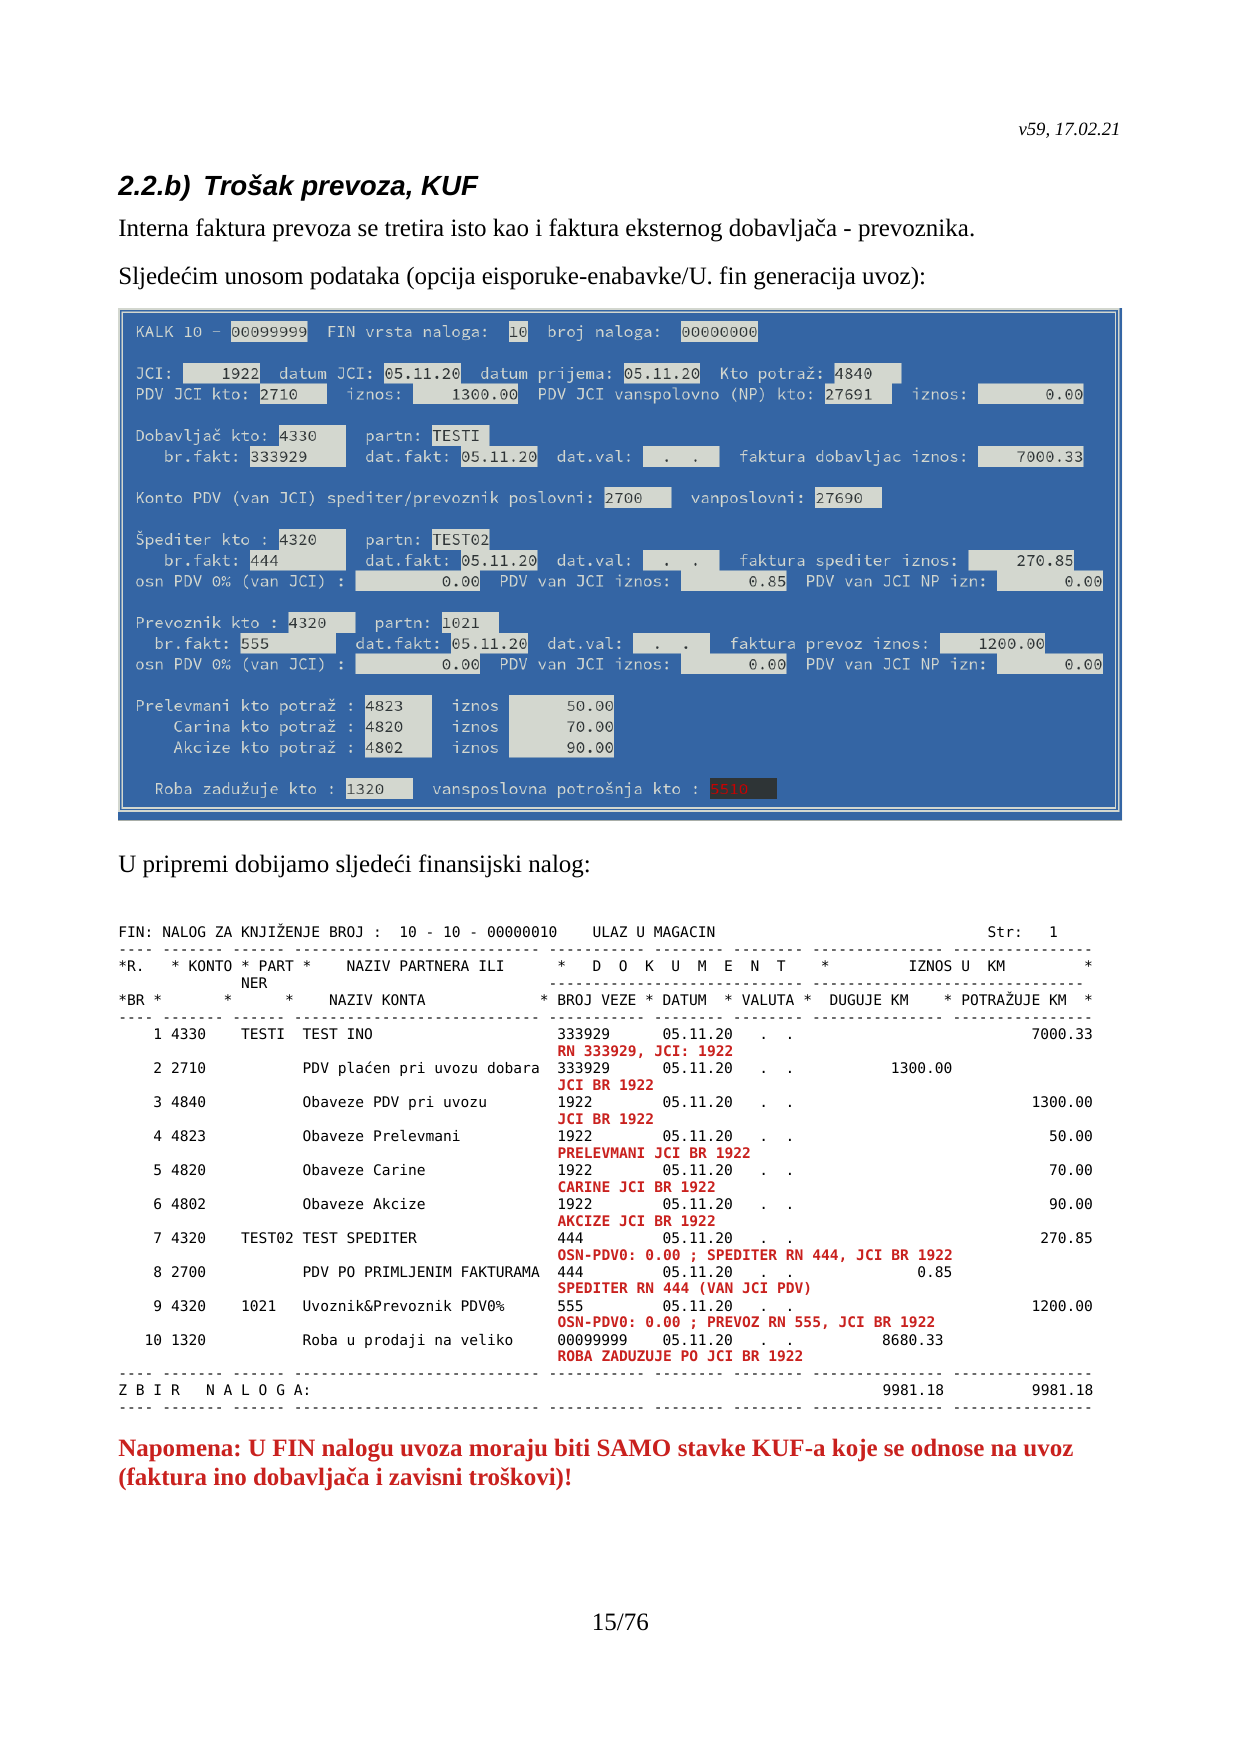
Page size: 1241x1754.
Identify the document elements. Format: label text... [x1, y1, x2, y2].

text JCI BR 1922 [118, 1077, 1122, 1094]
text Sljedećim unosom podataka (opcija eisporuke-enabavke/U. fin generacija uvoz): [118, 261, 1122, 290]
text 1 4330 TESTI TEST INO 333929 05.11.20 . . 7000.33 [118, 1026, 1122, 1043]
text *R. * KONTO * PART * NAZIV PARTNERA ILI * D O K U M E N T * IZNOS U KM * [118, 958, 1122, 975]
text ---- ------- ------ ---------------------------- ----------- -------- -------- --------------- ---------------- [118, 941, 1122, 958]
text FIN: NALOG ZA KNJIŽENJE BROJ : 10 - 10 - 00000010 ULAZ U MAGACIN Str: 1 [118, 924, 1122, 941]
text 10 1320 Roba u prodaji na veliko 00099999 05.11.20 . . 8680.33 [118, 1331, 1122, 1348]
text Napomena: U FIN nalogu uvoza moraju biti SAMO stavke KUF-a koje se odnose na uvoz (faktura ino dobavljača i zavisni troškovi)! [118, 1433, 1122, 1491]
text Interna faktura prevoza se tretira isto kao i faktura eksternog dobavljača - prevoznika. [118, 213, 1122, 242]
subtitle Trošak prevoza, KUF [118, 169, 1122, 201]
text 8 2700 PDV PO PRIMLJENIM FAKTURAMA 444 05.11.20 . . 0.85 [118, 1263, 1122, 1280]
text AKCIZE JCI BR 1922 [118, 1212, 1122, 1229]
text SPEDITER RN 444 (VAN JCI PDV) [118, 1280, 1122, 1297]
text U pripremi dobijamo sljedeći finansijski nalog: [118, 849, 1122, 878]
text ROBA ZADUZUJE PO JCI BR 1922 [118, 1348, 1122, 1365]
text 6 4802 Obaveze Akcize 1922 05.11.20 . . 90.00 [118, 1196, 1122, 1212]
text 5 4820 Obaveze Carine 1922 05.11.20 . . 70.00 [118, 1162, 1122, 1178]
text 3 4840 Obaveze PDV pri uvozu 1922 05.11.20 . . 1300.00 [118, 1094, 1122, 1111]
text *BR * * * NAZIV KONTA * BROJ VEZE * DATUM * VALUTA * DUGUJE KM * POTRAŽUJE KM * [118, 992, 1122, 1009]
text 7 4320 TEST02 TEST SPEDITER 444 05.11.20 . . 270.85 [118, 1229, 1122, 1246]
text 9 4320 1021 Uvoznik&Prevoznik PDV0% 555 05.11.20 . . 1200.00 [118, 1297, 1122, 1314]
text ---- ------- ------ ---------------------------- ----------- -------- -------- --------------- ---------------- [118, 1009, 1122, 1026]
text JCI BR 1922 [118, 1111, 1122, 1128]
text 4 4823 Obaveze Prelevmani 1922 05.11.20 . . 50.00 [118, 1128, 1122, 1144]
text 2 2710 PDV plaćen pri uvozu dobara 333929 05.11.20 . . 1300.00 [118, 1060, 1122, 1077]
text NER ----------------------------- ------------------------------- [118, 975, 1122, 992]
text OSN-PDV0: 0.00 ; PREVOZ RN 555, JCI BR 1922 [118, 1314, 1122, 1331]
picture [118, 308, 1123, 821]
text RN 333929, JCI: 1922 [118, 1043, 1122, 1060]
text CARINE JCI BR 1922 [118, 1178, 1122, 1196]
text OSN-PDV0: 0.00 ; SPEDITER RN 444, JCI BR 1922 [118, 1246, 1122, 1263]
text ---- ------- ------ ---------------------------- ----------- -------- -------- --------------- ---------------- [118, 1399, 1122, 1416]
text ---- ------- ------ ---------------------------- ----------- -------- -------- --------------- ---------------- [118, 1365, 1122, 1382]
text PRELEVMANI JCI BR 1922 [118, 1144, 1122, 1162]
text Z B I R N A L O G A: 9981.18 9981.18 [118, 1382, 1122, 1399]
